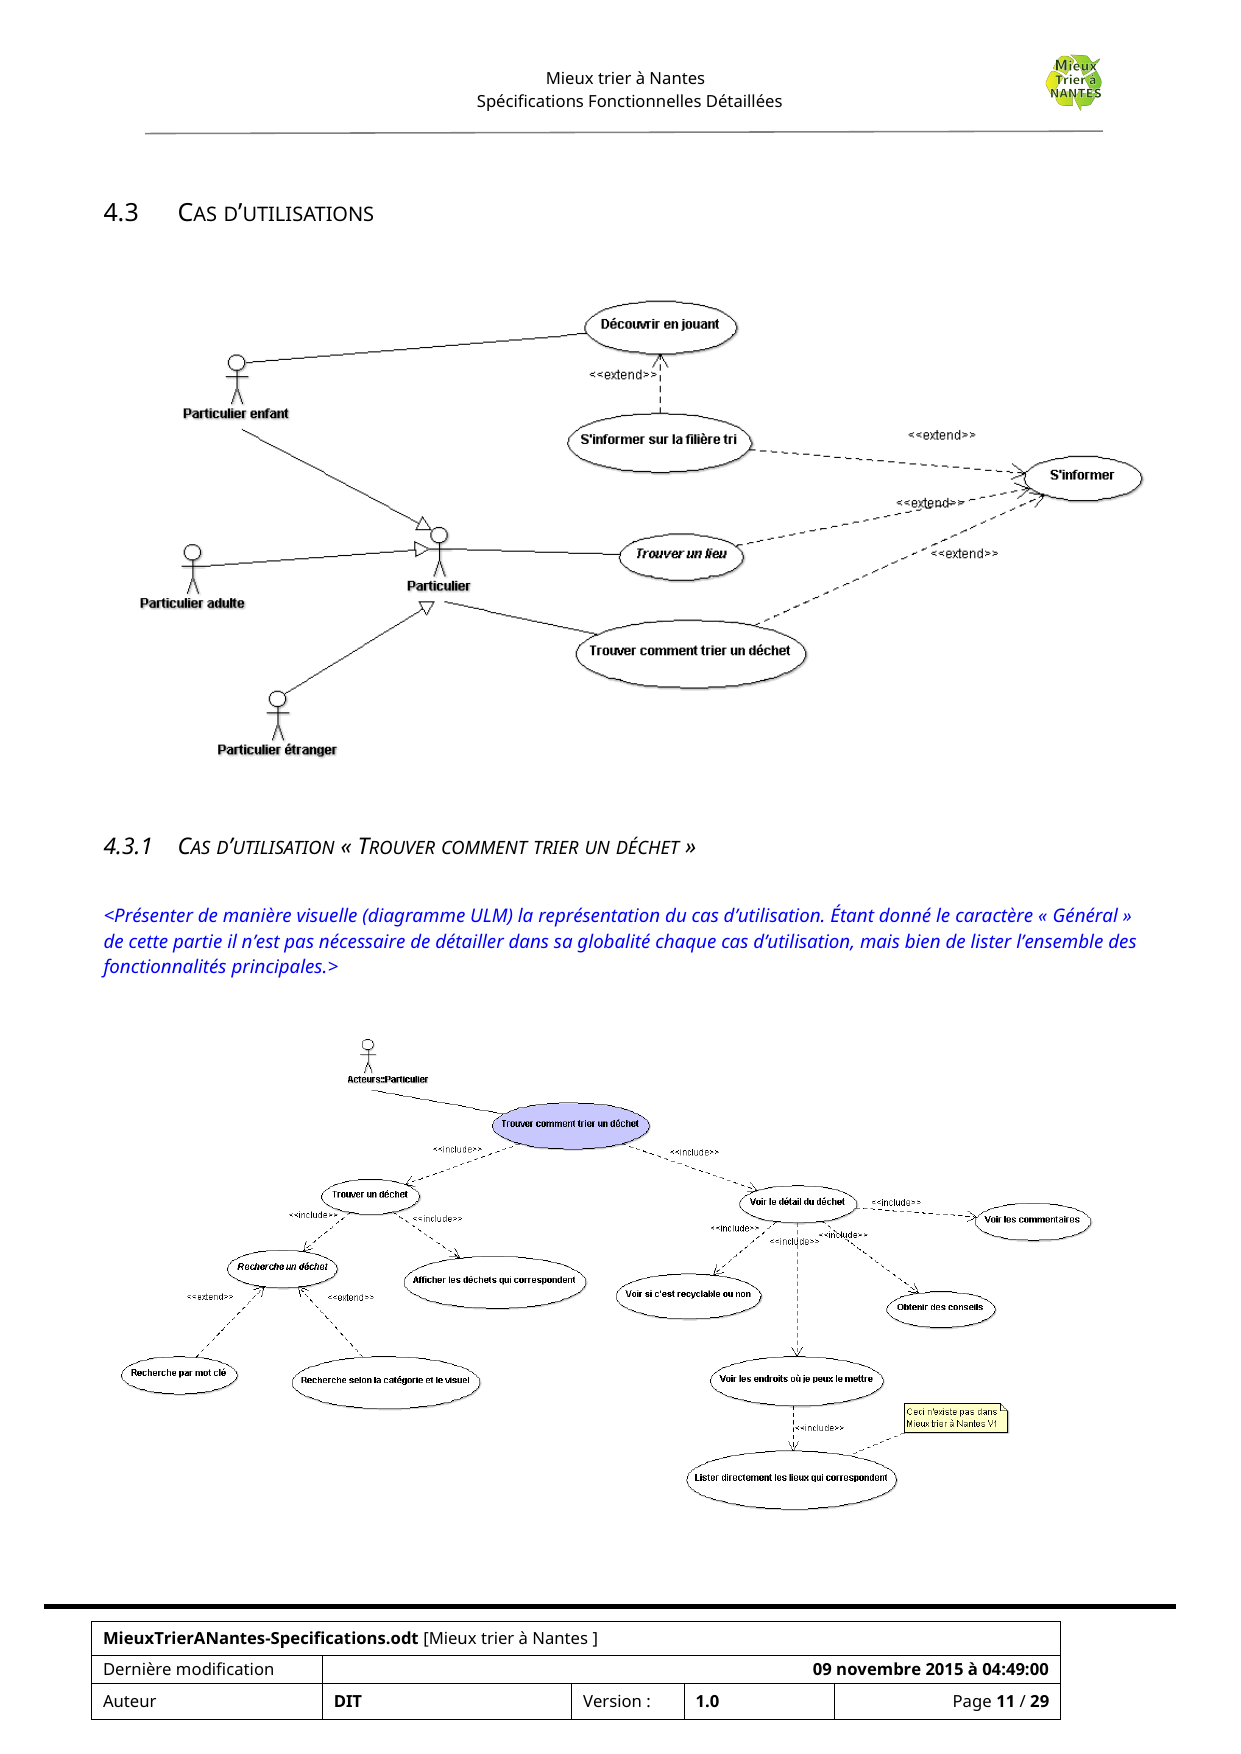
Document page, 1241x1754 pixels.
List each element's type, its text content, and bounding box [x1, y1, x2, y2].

subtitle Cas d’utilisations [103, 194, 1152, 228]
picture [109, 1033, 1146, 1526]
subtitle Cas d’utilisation « Trouver comment trier un déchet » [103, 830, 1152, 862]
text <Présenter de manière visuelle (diagramme ULM) la représentation du cas d’utilisation. Étant donné le caractère « Général » de cette partie il n’est pas nécessaire de détailler dans sa globalité chaque cas d’utilisation, mais bien de lister l’ensemble des fonctionnalités principales.> [103, 902, 1139, 979]
picture [103, 277, 1152, 777]
picture [1044, 52, 1104, 112]
